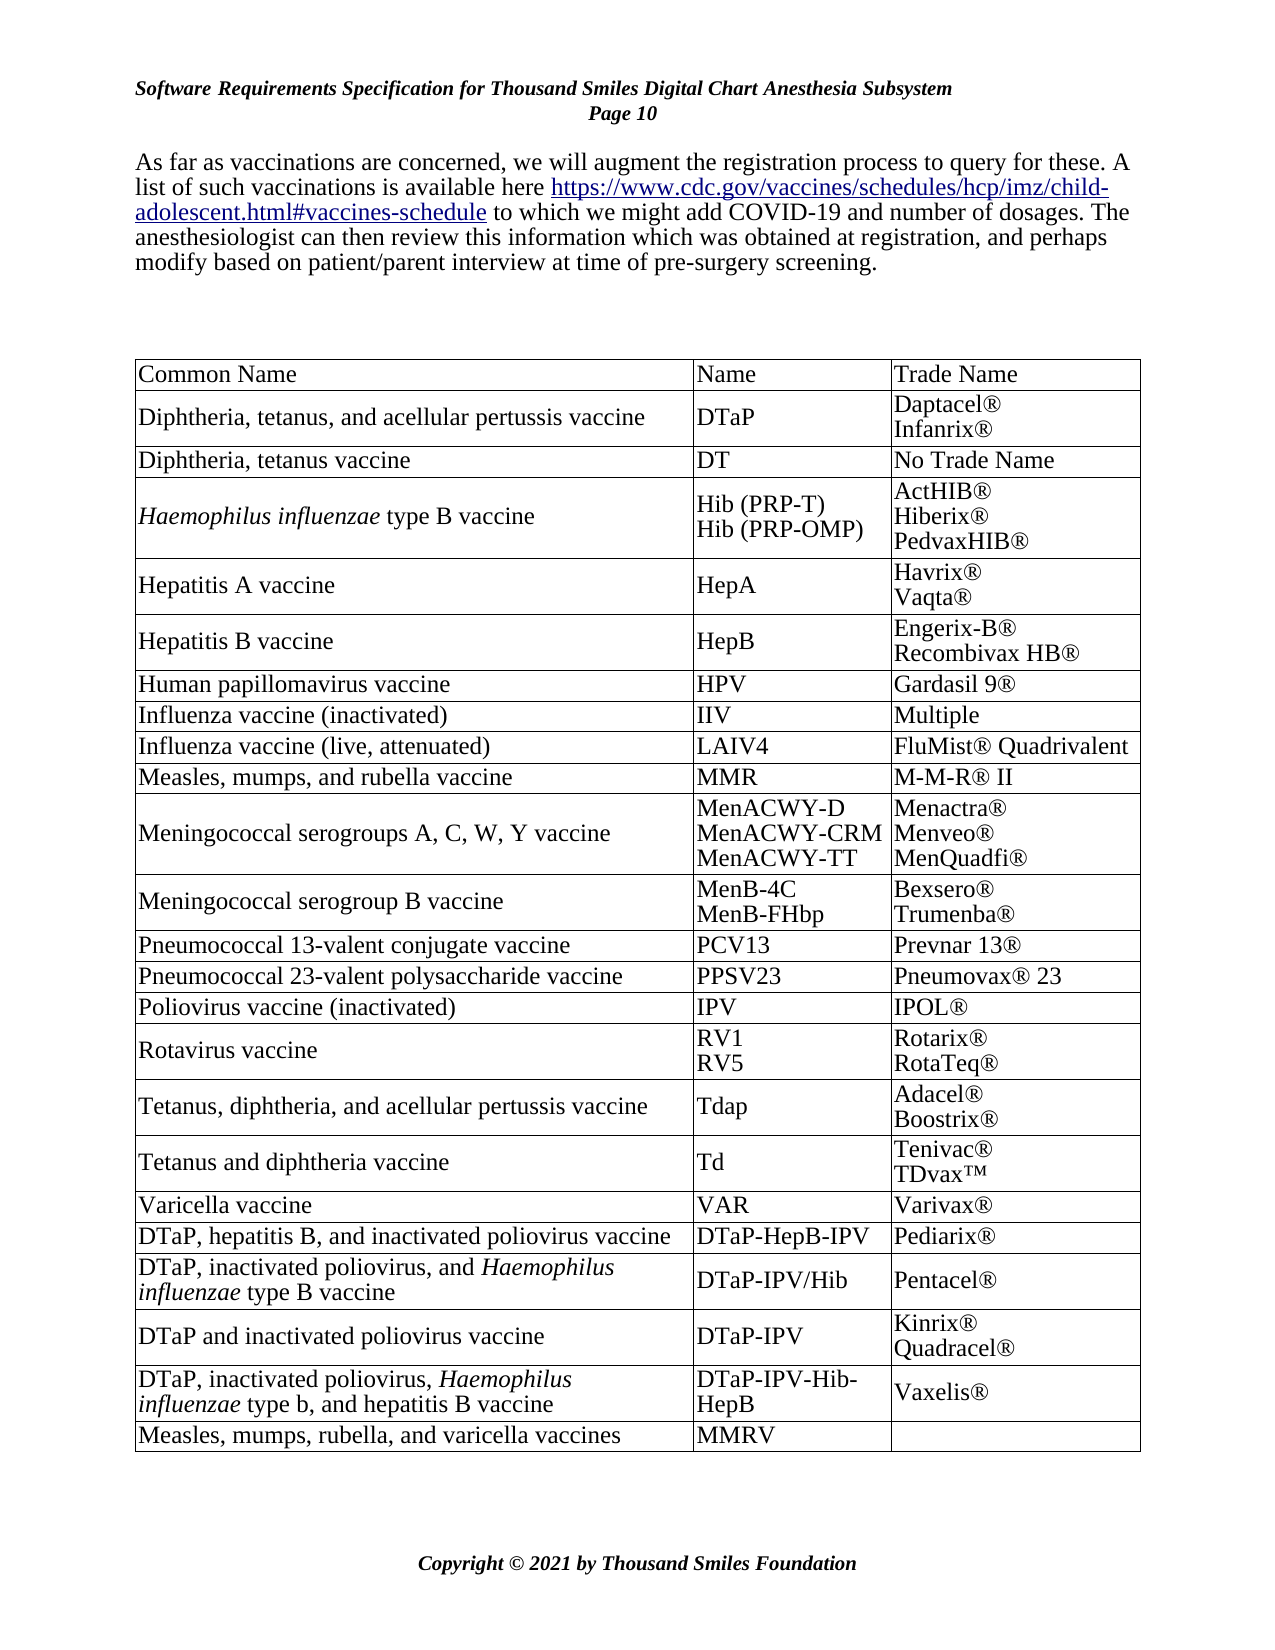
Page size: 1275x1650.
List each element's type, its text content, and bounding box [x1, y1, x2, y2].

table_cell Menactra® Menveo® MenQuadfi® [892, 794, 1140, 874]
table_cell DTaP-IPV/Hib [694, 1254, 891, 1309]
table_cell IPV [694, 993, 891, 1023]
table_cell Diphtheria, tetanus, and acellular pertussis vaccine [136, 391, 693, 446]
table_cell Varicella vaccine [136, 1192, 693, 1222]
table_cell Influenza vaccine (inactivated) [136, 702, 693, 731]
table_cell Human papillomavirus vaccine [136, 671, 693, 701]
table_cell Measles, mumps, rubella, and varicella vaccines [136, 1422, 693, 1451]
table_header Name [694, 360, 891, 390]
table_cell Haemophilus influenzae type B vaccine [136, 478, 693, 558]
table_cell PPSV23 [694, 962, 891, 992]
table_cell Measles, mumps, and rubella vaccine [136, 764, 693, 793]
table_cell Hib (PRP-T) Hib (PRP-OMP) [694, 478, 891, 558]
table_cell DTaP-HepB-IPV [694, 1223, 891, 1253]
table_cell FluMist® Quadrivalent [892, 732, 1140, 762]
table_cell MMR [694, 764, 891, 793]
table_cell Daptacel® Infanrix® [892, 391, 1140, 446]
table_cell M-M-R® II [892, 764, 1140, 793]
table_cell Tenivac® TDvax™ [892, 1136, 1140, 1191]
table_cell Diphtheria, tetanus vaccine [136, 447, 693, 477]
table_cell DT [694, 447, 891, 477]
table_cell Prevnar 13® [892, 931, 1140, 961]
table_cell Vaxelis® [892, 1366, 1140, 1421]
table_cell PCV13 [694, 931, 891, 961]
table_cell Tetanus, diphtheria, and acellular pertussis vaccine [136, 1080, 693, 1135]
table_cell Td [694, 1136, 891, 1191]
table_cell HPV [694, 671, 891, 701]
table_cell Influenza vaccine (live, attenuated) [136, 732, 693, 762]
table_header Common Name [136, 360, 693, 390]
table_cell MenACWY-D MenACWY-CRM MenACWY-TT [694, 794, 891, 874]
table_cell [892, 1422, 1140, 1451]
table_cell IIV [694, 702, 891, 731]
table_cell Engerix-B® Recombivax HB® [892, 615, 1140, 669]
table_cell No Trade Name [892, 447, 1140, 477]
table_cell DTaP and inactivated poliovirus vaccine [136, 1310, 693, 1364]
table_cell Pneumovax® 23 [892, 962, 1140, 992]
table_cell Hepatitis B vaccine [136, 615, 693, 669]
table_cell DTaP, hepatitis B, and inactivated poliovirus vaccine [136, 1223, 693, 1253]
table_cell DTaP-IPV-Hib-HepB [694, 1366, 891, 1421]
table_cell Tetanus and diphtheria vaccine [136, 1136, 693, 1191]
table_cell Multiple [892, 702, 1140, 731]
table_cell Gardasil 9® [892, 671, 1140, 701]
table_cell MMRV [694, 1422, 891, 1451]
table_cell Bexsero® Trumenba® [892, 875, 1140, 930]
table_cell HepA [694, 559, 891, 614]
text As far as vaccinations are concerned, we will augment the registration process to query for these. A list of such vaccinations is available here https://www.cdc.gov/vaccines/schedules/hcp/imz/child-adolescent.html#vaccines-schedule to which we might add COVID-19 and number of dosages. The anesthesiologist can then review this information which was obtained at registration, and perhaps modify based on patient/parent interview at time of pre-surgery screening. [135, 150, 1140, 275]
table_cell IPOL® [892, 993, 1140, 1023]
table_header Trade Name [892, 360, 1140, 390]
table_cell VAR [694, 1192, 891, 1222]
table_cell Varivax® [892, 1192, 1140, 1222]
table_cell Meningococcal serogroups A, C, W, Y vaccine [136, 794, 693, 874]
table_cell Rotarix® RotaTeq® [892, 1024, 1140, 1079]
table_cell Rotavirus vaccine [136, 1024, 693, 1079]
table_cell Tdap [694, 1080, 891, 1135]
table_cell Pentacel® [892, 1254, 1140, 1309]
table_cell Adacel® Boostrix® [892, 1080, 1140, 1135]
table_cell Hepatitis A vaccine [136, 559, 693, 614]
table_cell Meningococcal serogroup B vaccine [136, 875, 693, 930]
table_cell DTaP [694, 391, 891, 446]
table_cell DTaP-IPV [694, 1310, 891, 1364]
table_cell Pneumococcal 23-valent polysaccharide vaccine [136, 962, 693, 992]
table_cell RV1 RV5 [694, 1024, 891, 1079]
table_cell ActHIB® Hiberix® PedvaxHIB® [892, 478, 1140, 558]
table_cell HepB [694, 615, 891, 669]
table_cell Kinrix® Quadracel® [892, 1310, 1140, 1364]
table_cell DTaP, inactivated poliovirus, and Haemophilus influenzae type B vaccine [136, 1254, 693, 1309]
table_cell LAIV4 [694, 732, 891, 762]
table_cell DTaP, inactivated poliovirus, Haemophilus influenzae type b, and hepatitis B vaccine [136, 1366, 693, 1421]
table_cell MenB-4C MenB-FHbp [694, 875, 891, 930]
table_cell Pediarix® [892, 1223, 1140, 1253]
table_cell Havrix® Vaqta® [892, 559, 1140, 614]
table_cell Poliovirus vaccine (inactivated) [136, 993, 693, 1023]
table_cell Pneumococcal 13-valent conjugate vaccine [136, 931, 693, 961]
